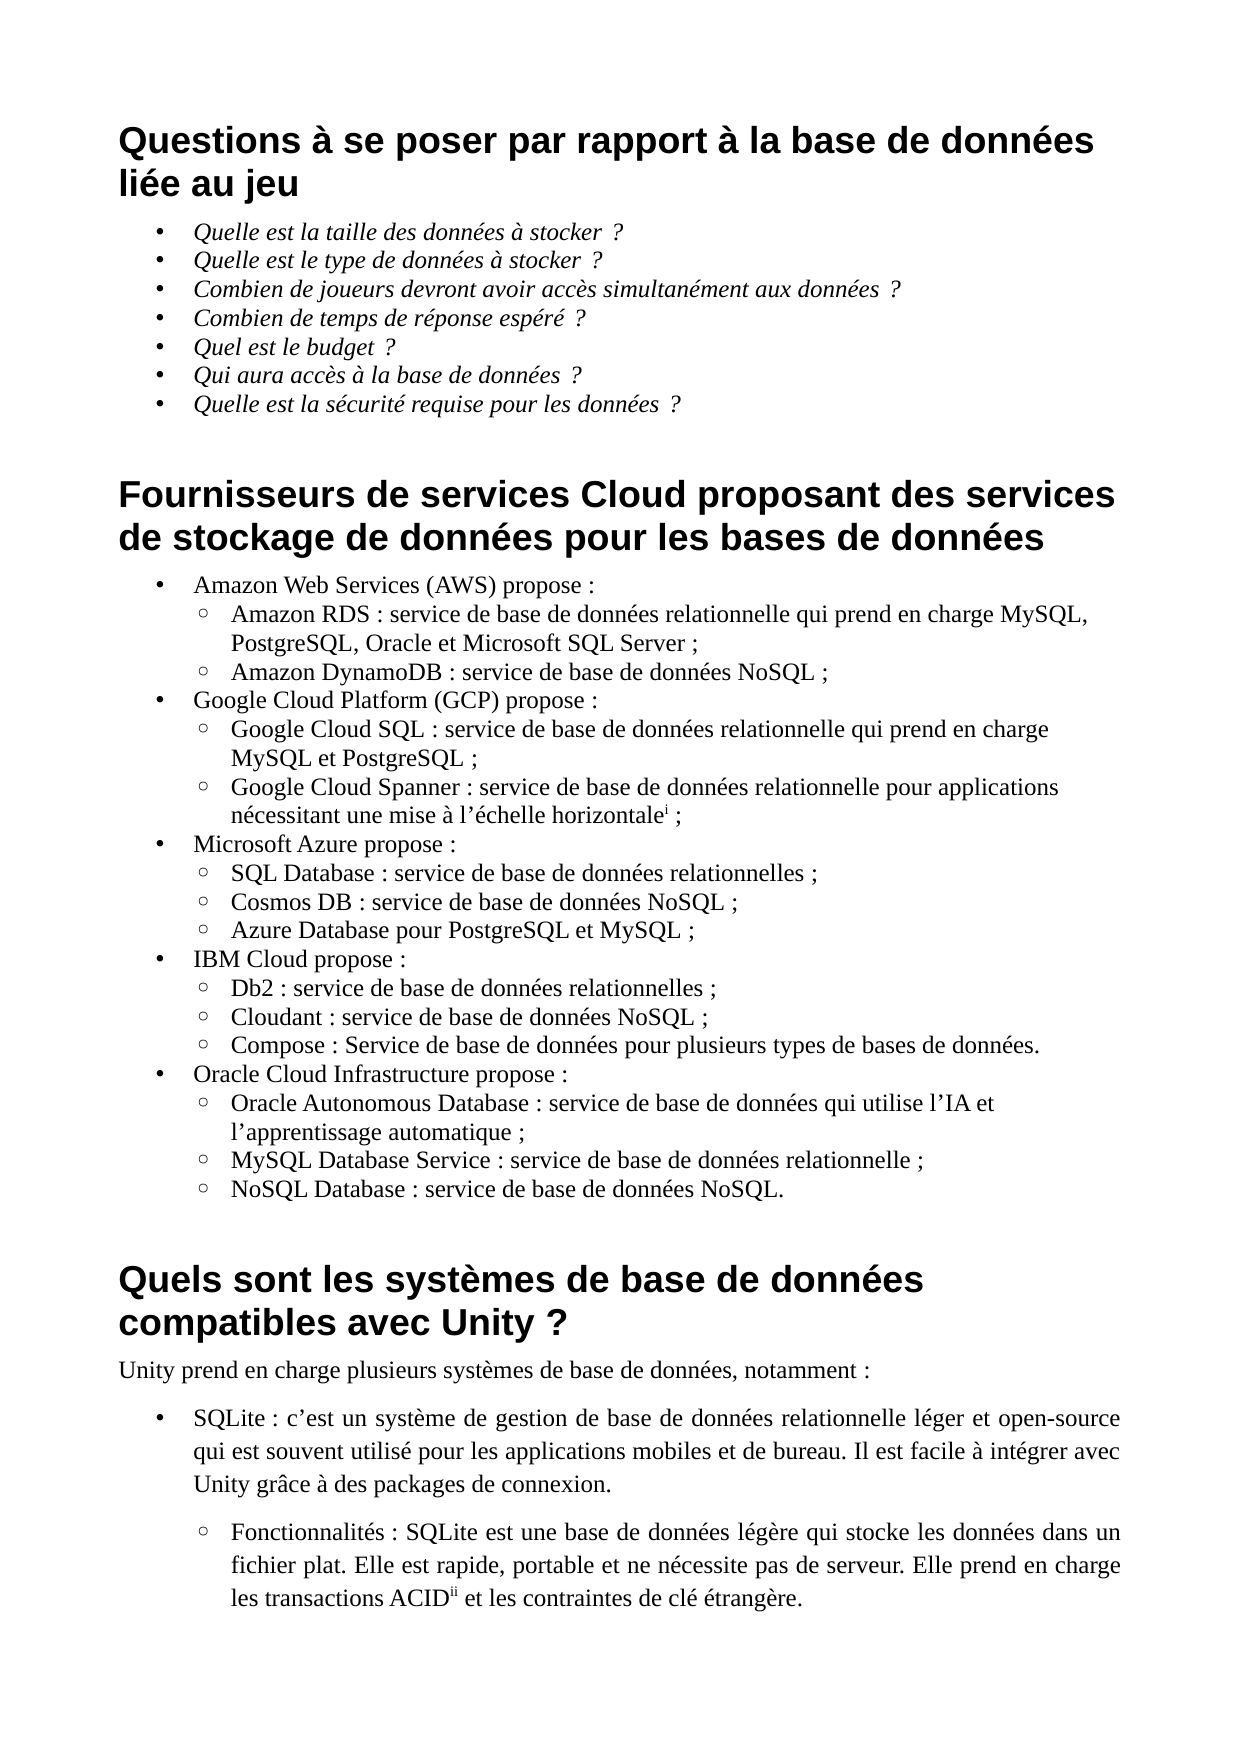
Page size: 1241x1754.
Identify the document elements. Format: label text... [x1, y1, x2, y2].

list SQLite : c’est un système de gestion de base de données relationnelle léger et open-source qui est souvent utilisé pour les applications mobiles et de bureau. Il est facile à intégrer avec Unity grâce à des packages de connexion. [156, 1403, 1122, 1498]
list Combien de joueurs devront avoir accès simultanément aux données ? [156, 274, 1122, 303]
list Fonctionnalités : SQLite est une base de données légère qui stocke les données dans un fichier plat. Elle est rapide, portable et ne nécessite pas de serveur. Elle prend en charge les transactions ACID et les contraintes de clé étrangère. [193, 1517, 1122, 1612]
list Combien de temps de réponse espéré ? [156, 303, 1122, 332]
list Cosmos DB : service de base de données NoSQL ; [193, 887, 1122, 916]
list Oracle Autonomous Database : service de base de données qui utilise l’IA et l’apprentissage automatique ; [193, 1088, 1122, 1146]
list Cloudant : service de base de données NoSQL ; [193, 1002, 1122, 1031]
list Microsoft Azure propose : [156, 829, 1122, 858]
list NoSQL Database : service de base de données NoSQL. [193, 1174, 1122, 1203]
list Oracle Cloud Infrastructure propose : [156, 1059, 1122, 1088]
list Amazon RDS : service de base de données relationnelle qui prend en charge MySQL, PostgreSQL, Oracle et Microsoft SQL Server ; [193, 599, 1122, 657]
list Google Cloud Spanner : service de base de données relationnelle pour applications nécessitant une mise à l’échelle horizontale ; [193, 772, 1122, 829]
list Quel est le budget ? [156, 332, 1122, 361]
list Google Cloud Platform (GCP) propose : [156, 686, 1122, 714]
text Unity prend en charge plusieurs systèmes de base de données, notamment : [118, 1356, 1122, 1384]
list Google Cloud SQL : service de base de données relationnelle qui prend en charge MySQL et PostgreSQL ; [193, 714, 1122, 772]
subtitle Questions à se poser par rapport à la base de données liée au jeu [118, 118, 1122, 204]
list SQL Database : service de base de données relationnelles ; [193, 858, 1122, 887]
subtitle Fournisseurs de services Cloud proposant des services de stockage de données pour les bases de données [118, 472, 1122, 558]
list Amazon DynamoDB : service de base de données NoSQL ; [193, 657, 1122, 686]
list Compose : Service de base de données pour plusieurs types de bases de données. [193, 1031, 1122, 1059]
subtitle Quels sont les systèmes de base de données compatibles avec Unity ? [118, 1257, 1122, 1343]
list Quelle est la sécurité requise pour les données ? [156, 389, 1122, 418]
list Azure Database pour PostgreSQL et MySQL ; [193, 916, 1122, 944]
list IBM Cloud propose : [156, 944, 1122, 973]
list Quelle est le type de données à stocker ? [156, 246, 1122, 274]
list Amazon Web Services (AWS) propose : [156, 571, 1122, 599]
list Qui aura accès à la base de données ? [156, 361, 1122, 389]
list Quelle est la taille des données à stocker ? [156, 217, 1122, 246]
list Db2 : service de base de données relationnelles ; [193, 973, 1122, 1002]
list MySQL Database Service : service de base de données relationnelle ; [193, 1146, 1122, 1174]
